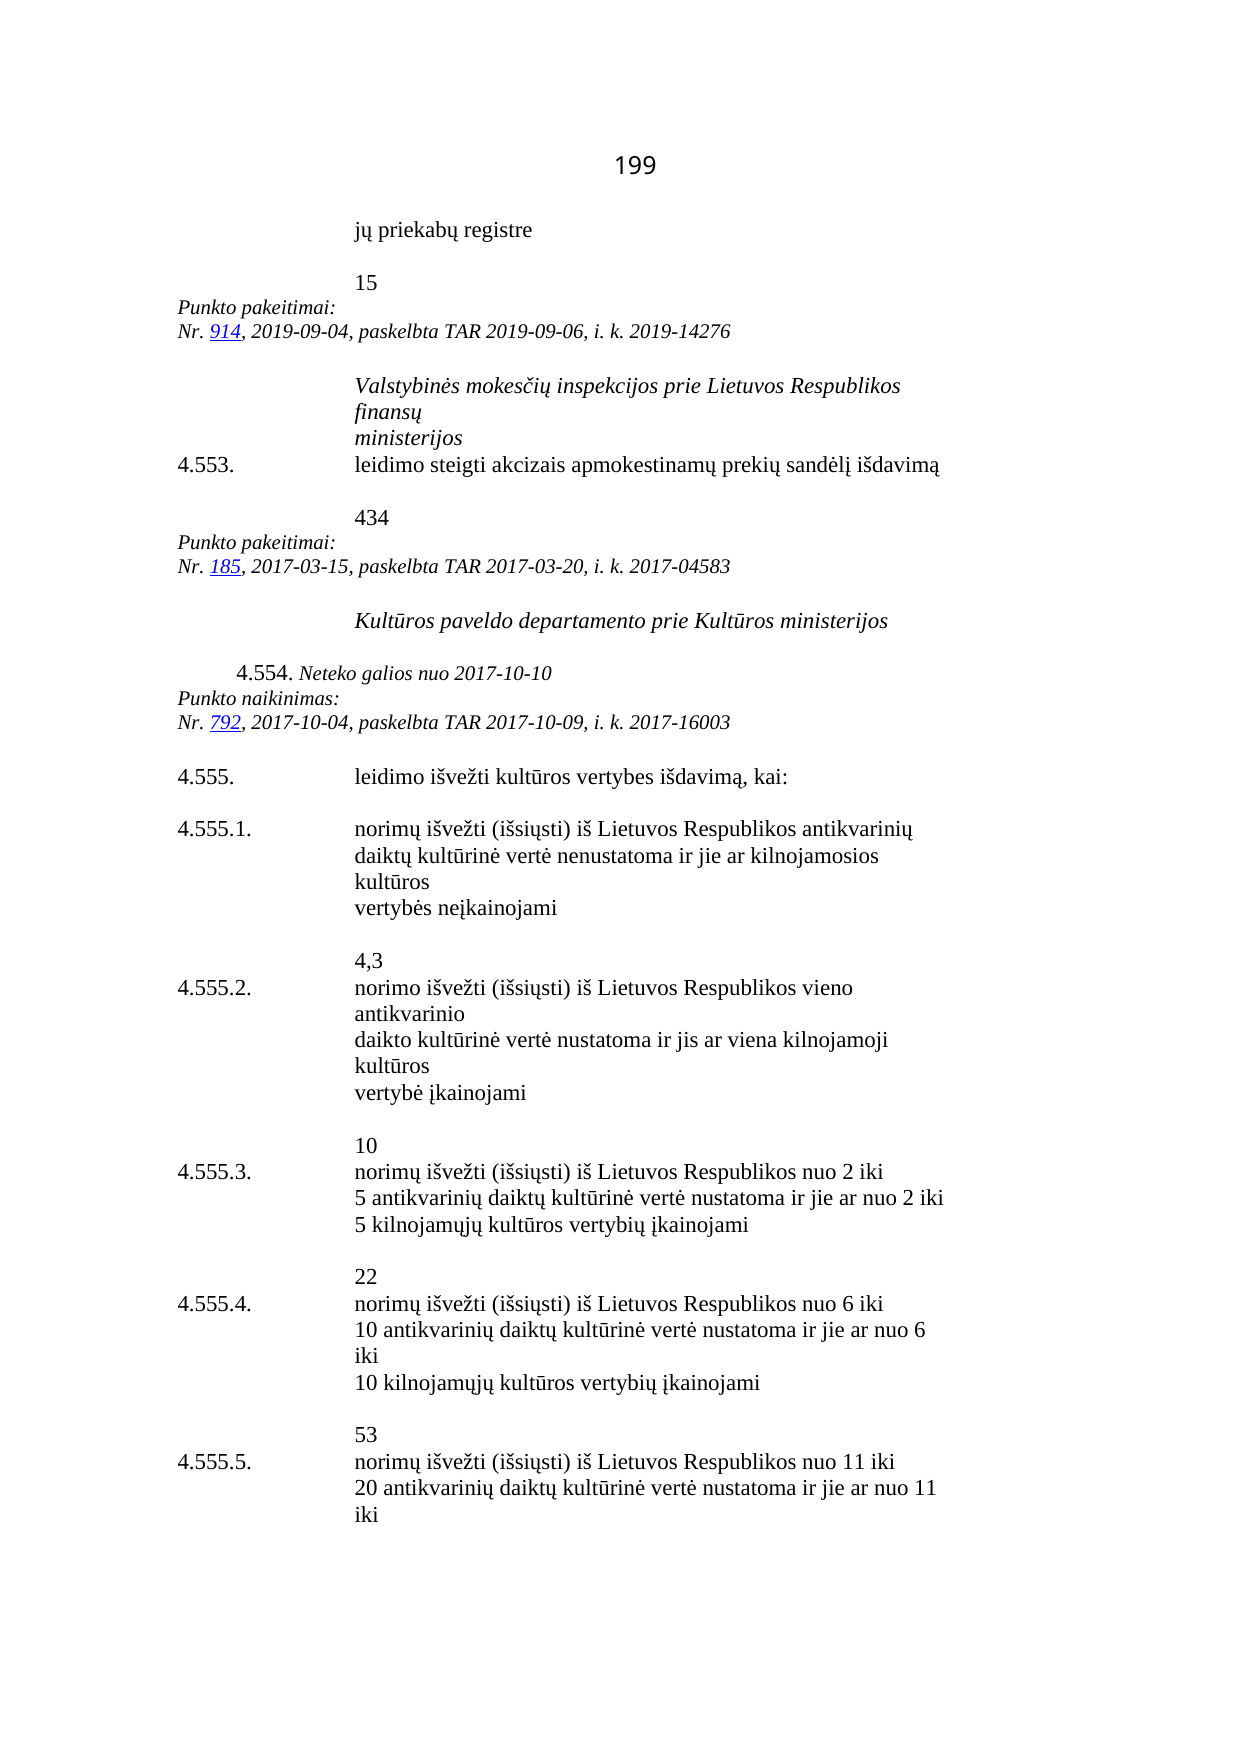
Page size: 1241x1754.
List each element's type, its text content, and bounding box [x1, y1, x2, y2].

text 4.555.5. norimų išvežti (išsiųsti) iš Lietuvos Respublikos nuo 11 iki [177, 1448, 945, 1474]
text 4.555. leidimo išvežti kultūros vertybes išdavimą, kai: [177, 763, 945, 815]
text 4.555.3. norimų išvežti (išsiųsti) iš Lietuvos Respublikos nuo 2 iki [177, 1158, 945, 1184]
text 20 antikvarinių daiktų kultūrinė vertė nustatoma ir jie ar nuo 11 iki [354, 1474, 945, 1527]
text Valstybinės mokesčių inspekcijos prie Lietuvos Respublikos finansų ministerijos [354, 372, 945, 451]
text Punkto pakeitimai: [177, 295, 1093, 319]
text Kultūros paveldo departamento prie Kultūros ministerijos [354, 607, 945, 659]
text 4.555.1. norimų išvežti (išsiųsti) iš Lietuvos Respublikos antikvarinių [177, 815, 945, 842]
text 5 kilnojamųjų kultūros vertybių įkainojami 22 [354, 1211, 945, 1290]
text 4.554. Neteko galios nuo 2017-10-10 [177, 659, 1093, 686]
text 4.555.4. norimų išvežti (išsiųsti) iš Lietuvos Respublikos nuo 6 iki [177, 1290, 945, 1316]
text vertybė įkainojami 10 [354, 1079, 945, 1158]
text 4.553. leidimo steigti akcizais apmokestinamų prekių sandėlį išdavimą 434 [177, 451, 945, 530]
text Nr. 792, 2017-10-04, paskelbta TAR 2017-10-09, i. k. 2017-16003 [177, 710, 1093, 734]
text Punkto naikinimas: [177, 686, 1093, 710]
text 10 antikvarinių daiktų kultūrinė vertė nustatoma ir jie ar nuo 6 iki [354, 1316, 945, 1369]
text Punkto pakeitimai: [177, 530, 1093, 554]
text daiktų kultūrinė vertė nenustatoma ir jie ar kilnojamosios kultūros [354, 842, 945, 894]
text 4.555.2. norimo išvežti (išsiųsti) iš Lietuvos Respublikos vieno antikvarinio [177, 973, 945, 1026]
text 10 kilnojamųjų kultūros vertybių įkainojami 53 [354, 1369, 945, 1448]
text jų priekabų registre 15 [177, 216, 1034, 295]
text 5 antikvarinių daiktų kultūrinė vertė nustatoma ir jie ar nuo 2 iki [354, 1184, 945, 1211]
text Nr. 914, 2019-09-04, paskelbta TAR 2019-09-06, i. k. 2019-14276 [177, 319, 1093, 343]
text Nr. 185, 2017-03-15, paskelbta TAR 2017-03-20, i. k. 2017-04583 [177, 554, 1093, 578]
text daikto kultūrinė vertė nustatoma ir jis ar viena kilnojamoji kultūros [354, 1026, 945, 1079]
text vertybės neįkainojami 4,3 [354, 894, 945, 973]
